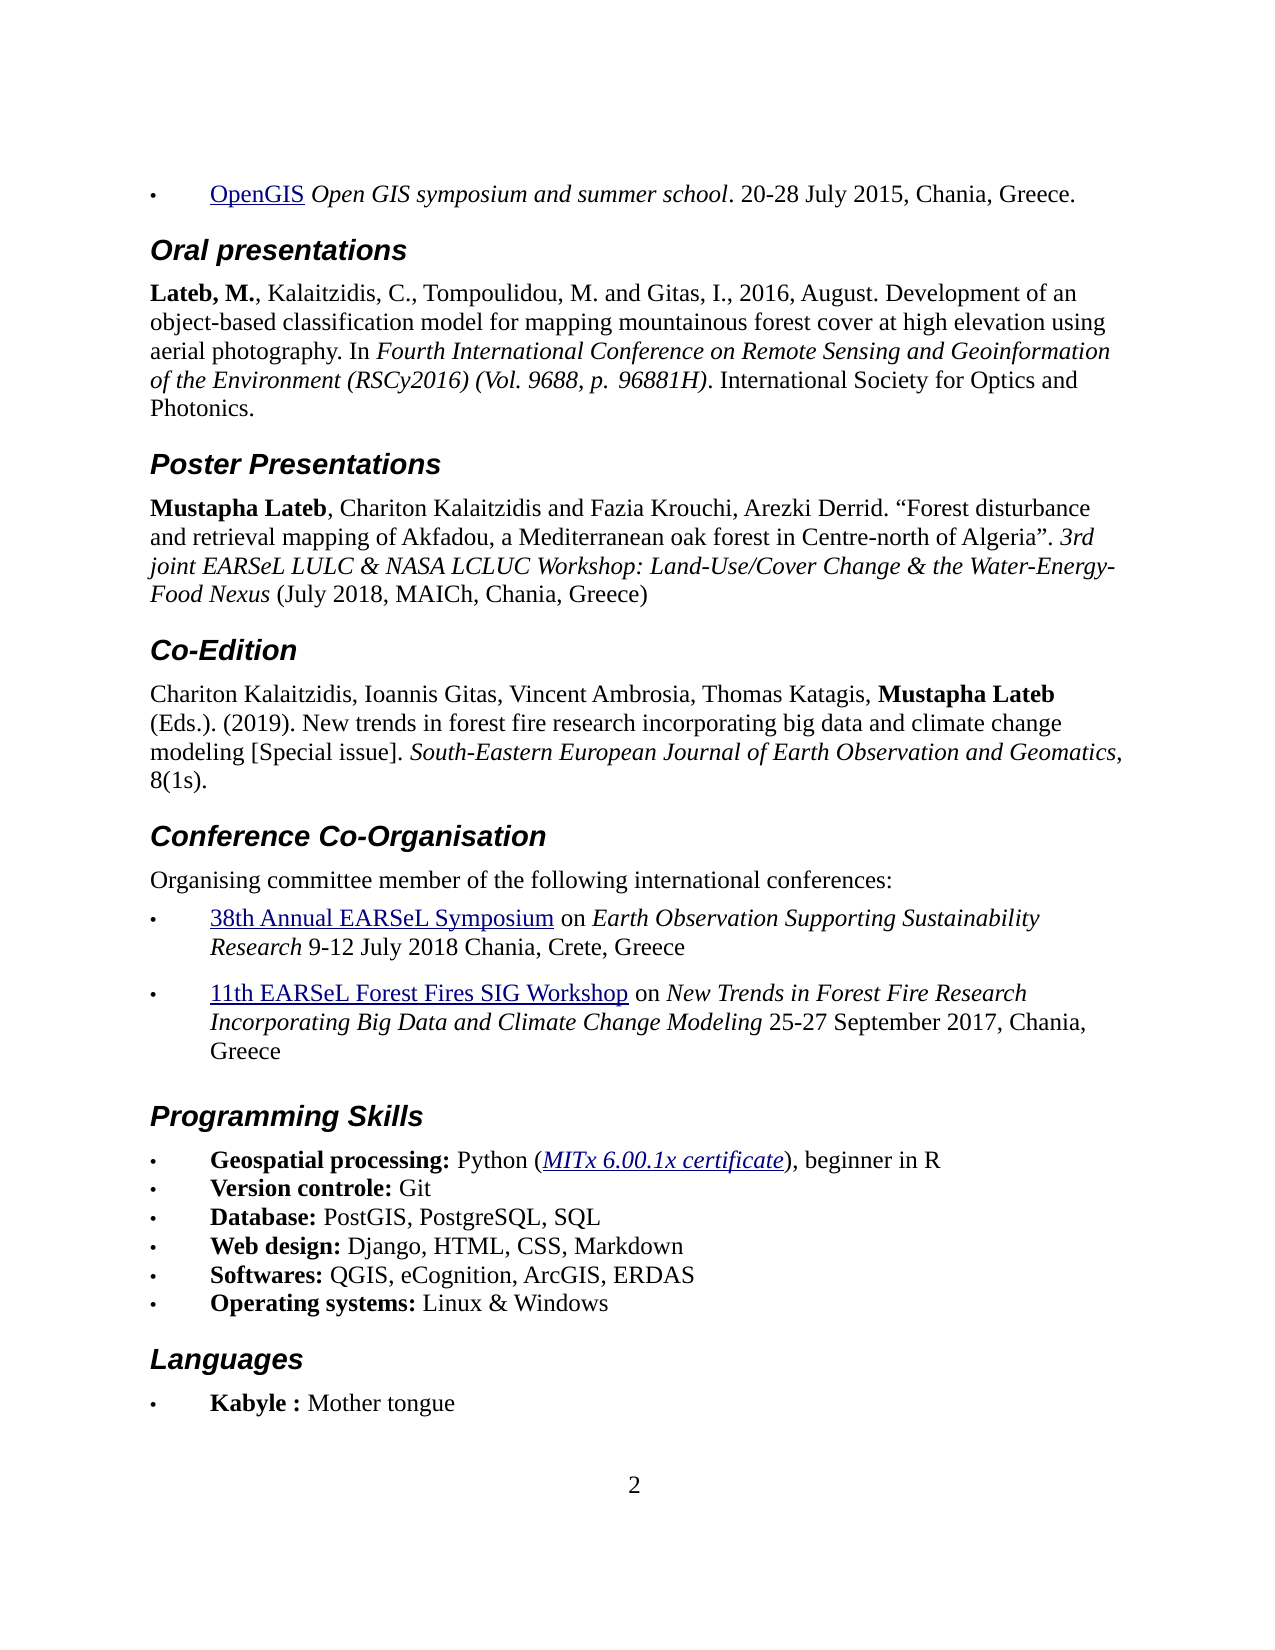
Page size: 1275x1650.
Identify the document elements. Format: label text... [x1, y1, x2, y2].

subtitle Co-Edition [150, 633, 1125, 667]
list 11th EARSeL Forest Fires SIG Workshop on New Trends in Forest Fire Research Incorporating Big Data and Climate Change Modeling 25-27 September 2017, Chania, Greece [150, 978, 1125, 1065]
text Organising committee member of the following international conferences: [150, 865, 1125, 894]
list Web design: Django, HTML, CSS, Markdown [150, 1231, 1125, 1260]
subtitle Poster Presentations [150, 447, 1125, 481]
text Mustapha Lateb, Chariton Kalaitzidis and Fazia Krouchi, Arezki Derrid. “Forest disturbance and retrieval mapping of Akfadou, a Mediterranean oak forest in Centre-north of Algeria”. 3rd joint EARSeL LULC & NASA LCLUC Workshop: Land-Use/Cover Change & the Water-Energy-Food Nexus (July 2018, MAICh, Chania, Greece) [150, 493, 1125, 608]
subtitle Languages [150, 1342, 1125, 1376]
text Lateb, M., Kalaitzidis, C., Tompoulidou, M. and Gitas, I., 2016, August. Development of an object-based classification model for mapping mountainous forest cover at high elevation using aerial photography. In Fourth International Conference on Remote Sensing and Geoinformation of the Environment (RSCy2016) (Vol. 9688, p. 96881H). International Society for Optics and Photonics. [150, 278, 1125, 422]
list OpenGIS Open GIS symposium and summer school. 20-28 July 2015, Chania, Greece. [150, 179, 1125, 207]
subtitle Oral presentations [150, 232, 1125, 266]
list Softwares: QGIS, eCognition, ArcGIS, ERDAS [150, 1260, 1125, 1288]
text Chariton Kalaitzidis, Ioannis Gitas, Vincent Ambrosia, Thomas Katagis, Mustapha Lateb (Eds.). (2019). New trends in forest fire research incorporating big data and climate change modeling [Special issue]. South-Eastern European Journal of Earth Observation and Geomatics, 8(1s). [150, 679, 1125, 794]
subtitle Conference Co-Organisation [150, 819, 1125, 853]
list Version controle: Git [150, 1173, 1125, 1202]
list [150, 150, 1125, 179]
list Geospatial processing: Python (MITx 6.00.1x certificate), beginner in R [150, 1145, 1125, 1173]
list Database: PostGIS, PostgreSQL, SQL [150, 1202, 1125, 1231]
subtitle Programming Skills [150, 1099, 1125, 1132]
list Operating systems: Linux & Windows [150, 1288, 1125, 1317]
list Kabyle : Mother tongue [150, 1388, 1125, 1417]
list 38th Annual EARSeL Symposium on Earth Observation Supporting Sustainability Research 9-12 July 2018 Chania, Crete, Greece [150, 903, 1125, 961]
